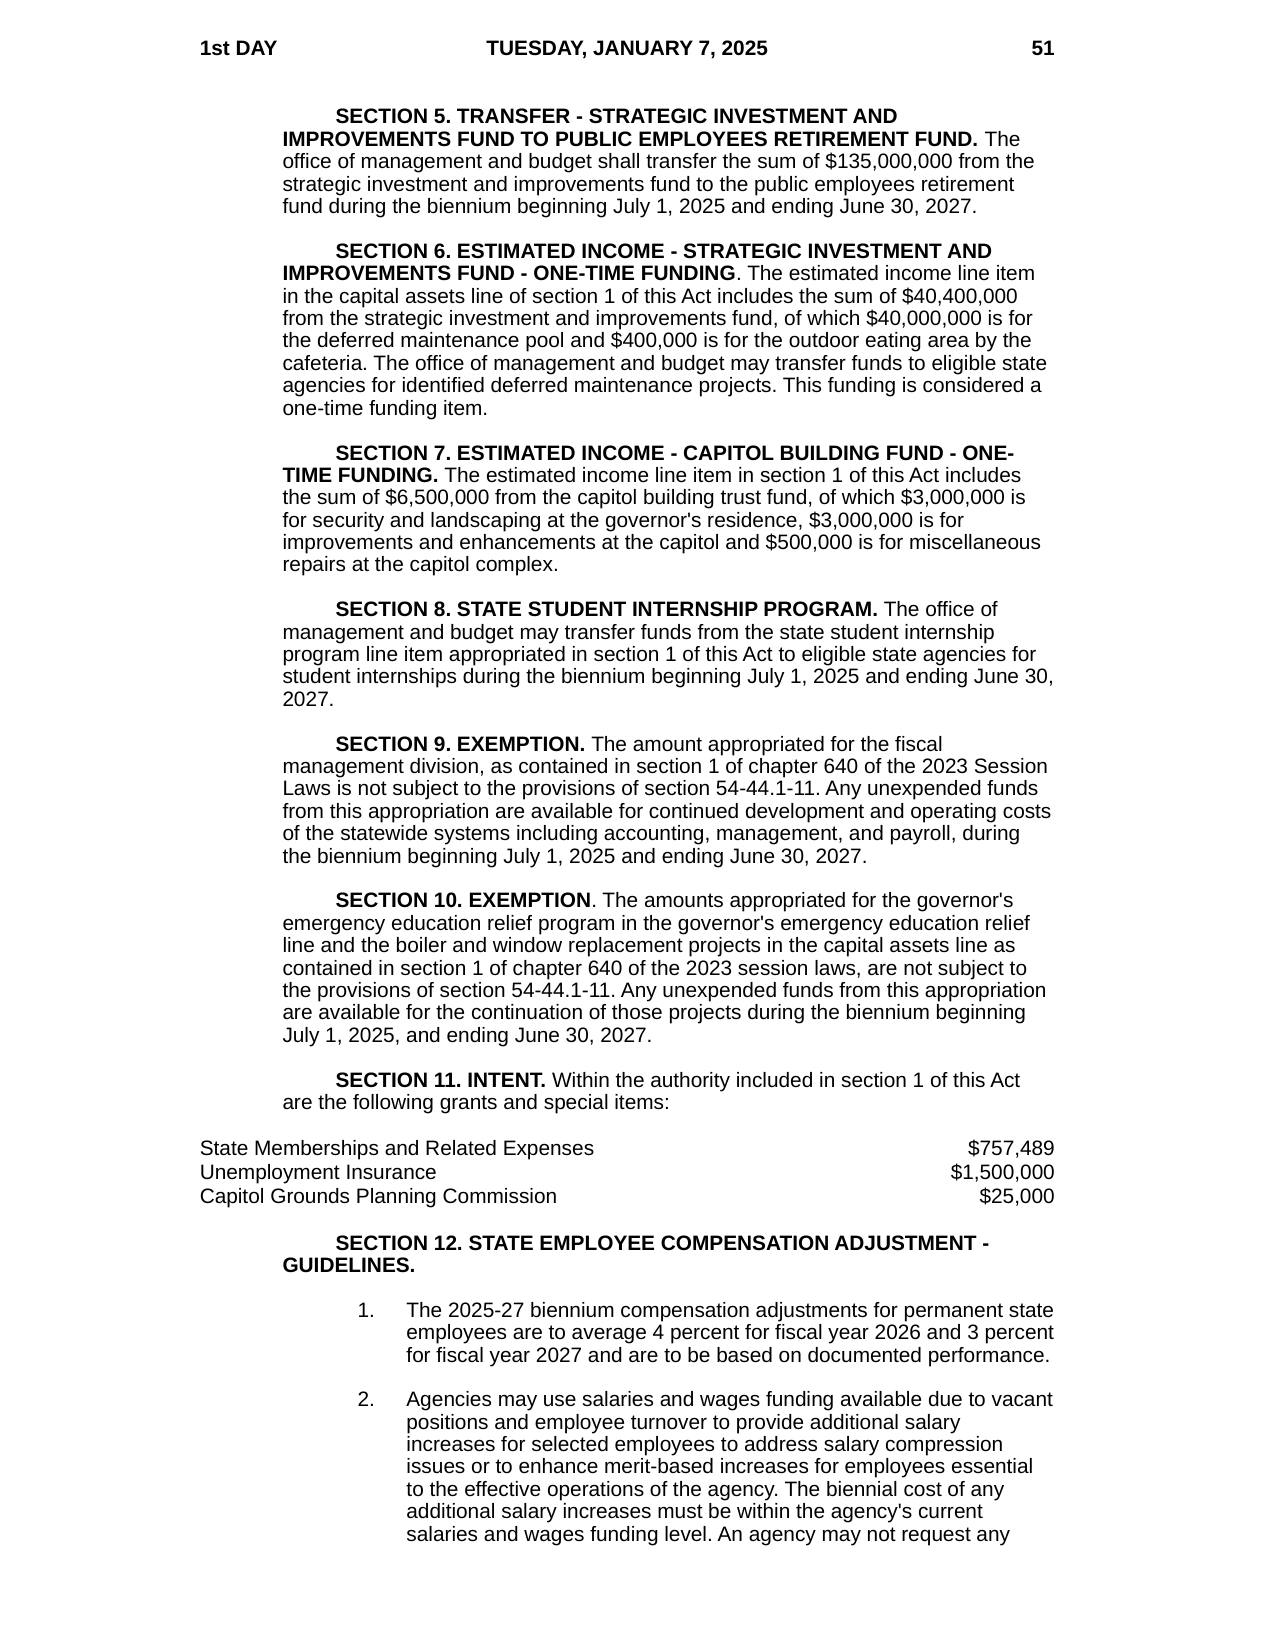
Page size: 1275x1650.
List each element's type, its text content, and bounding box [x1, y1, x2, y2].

subtitle Page 51 [9, 9, 109, 33]
text 2. Agencies may use salaries and wages funding available due to vacant positions and employee turnover to provide additional salary increases for selected employees to address salary compression issues or to enhance merit-based increases for employees essential to the effective operations of the agency. The biennial cost of any additional salary increases must be within the agency's current salaries and wages funding level. An agency may not request any [199, 1389, 1054, 1546]
table_cell Capitol Grounds Planning Commission [200, 1184, 744, 1208]
table_header State Memberships and Related Expenses [200, 1136, 744, 1160]
text SECTION 8. STATE STUDENT INTERNSHIP PROGRAM. The office of management and budget may transfer funds from the state student internship program line item appropriated in section 1 of this Act to eligible state agencies for student internships during the biennium beginning July 1, 2025 and ending June 30, 2027. [282, 599, 1054, 711]
text SECTION 5. TRANSFER - STRATEGIC INVESTMENT AND IMPROVEMENTS FUND TO PUBLIC EMPLOYEES RETIREMENT FUND. The office of management and budget shall transfer the sum of $135,000,000 from the strategic investment and improvements fund to the public employees retirement fund during the biennium beginning July 1, 2025 and ending June 30, 2027. [282, 106, 1054, 218]
text SECTION 11. INTENT. Within the authority included in section 1 of this Act are the following grants and special items: [282, 1069, 1054, 1114]
text SECTION 7. ESTIMATED INCOME - CAPITOL BUILDING FUND - ONE-TIME FUNDING. The estimated income line item in section 1 of this Act includes the sum of $6,500,000 from the capitol building trust fund, of which $3,000,000 is for security and landscaping at the governor's residence, $3,000,000 is for improvements and enhancements at the capitol and $500,000 is for miscellaneous repairs at the capitol complex. [282, 442, 1054, 576]
table_cell $25,000 [744, 1184, 1054, 1208]
text SECTION 12. STATE EMPLOYEE COMPENSATION ADJUSTMENT - GUIDELINES. [282, 1232, 1054, 1277]
text SECTION 9. EXEMPTION. The amount appropriated for the fiscal management division, as contained in section 1 of chapter 640 of the 2023 Session Laws is not subject to the provisions of section 54-44.1-11. Any unexpended funds from this appropriation are available for continued development and operating costs of the statewide systems including accounting, management, and payroll, during the biennium beginning July 1, 2025 and ending June 30, 2027. [282, 733, 1054, 867]
text SECTION 10. EXEMPTION. The amounts appropriated for the governor's emergency education relief program in the governor's emergency education relief line and the boiler and window replacement projects in the capital assets line as contained in section 1 of chapter 640 of the 2023 session laws, are not subject to the provisions of section 54-44.1-11. Any unexpended funds from this appropriation are available for the continuation of those projects during the biennium beginning July 1, 2025, and ending June 30, 2027. [282, 890, 1054, 1047]
table_header $757,489 [744, 1136, 1054, 1160]
table_cell $1,500,000 [744, 1160, 1054, 1184]
text 1. The 2025-27 biennium compensation adjustments for permanent state employees are to average 4 percent for fiscal year 2026 and 3 percent for fiscal year 2027 and are to be based on documented performance. [199, 1299, 1054, 1366]
text SECTION 6. ESTIMATED INCOME - STRATEGIC INVESTMENT AND IMPROVEMENTS FUND - ONE-TIME FUNDING. The estimated income line item in the capital assets line of section 1 of this Act includes the sum of $40,400,000 from the strategic investment and improvements fund, of which $40,000,000 is for the deferred maintenance pool and $400,000 is for the outdoor eating area by the cafeteria. The office of management and budget may transfer funds to eligible state agencies for identified deferred maintenance projects. This funding is considered a one-time funding item. [282, 240, 1054, 419]
table_cell Unemployment Insurance [200, 1160, 744, 1184]
